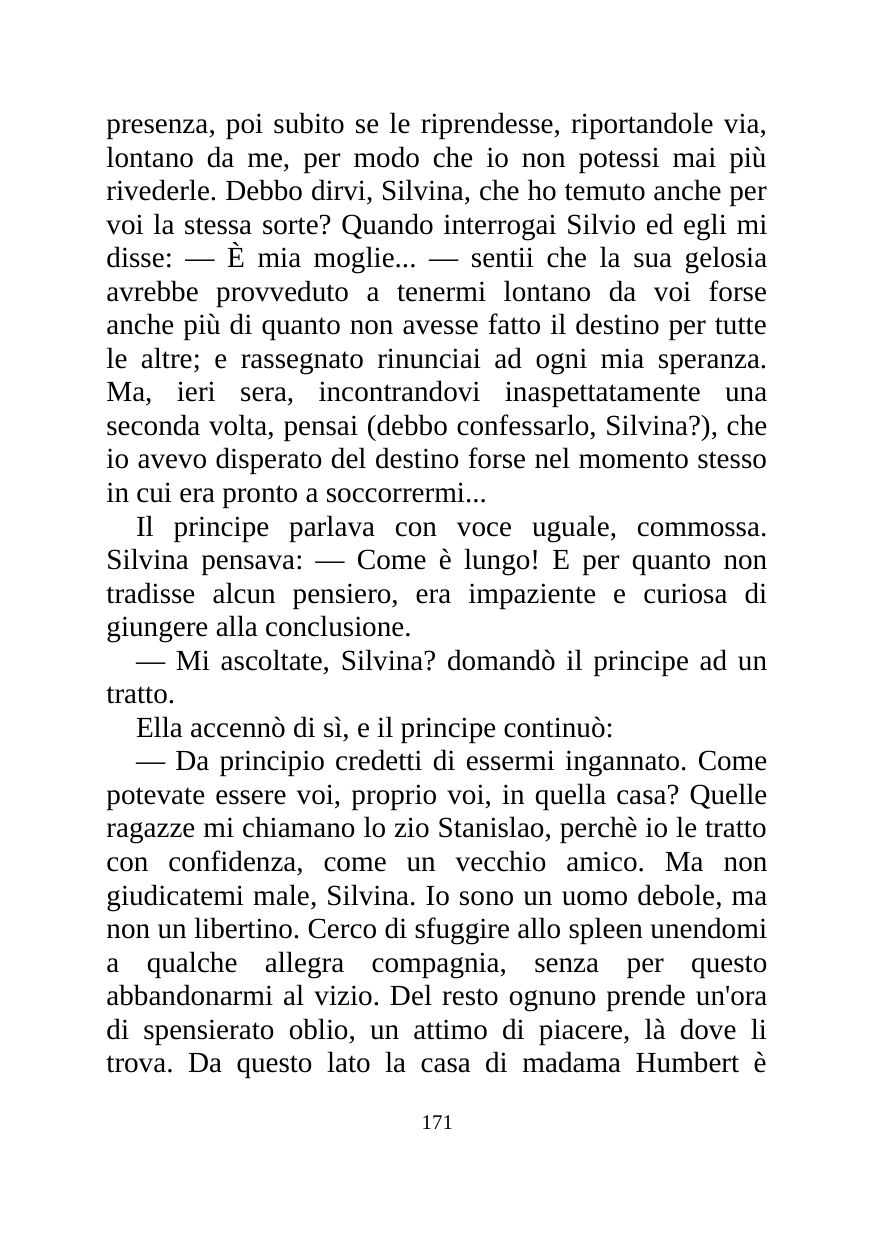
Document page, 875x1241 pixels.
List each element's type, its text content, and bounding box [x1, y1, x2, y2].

text — Da principio credetti di essermi ingannato. Come potevate essere voi, proprio voi, in quella casa? Quelle ragazze mi chiamano lo zio Stanislao, perchè io le tratto con confidenza, come un vecchio amico. Ma non giudicatemi male, Silvina. Io sono un uomo debole, ma non un libertino. Cerco di sfuggire allo spleen unendomi a qualche allegra compagnia, senza per questo abbandonarmi al vizio. Del resto ognuno prende un'ora di spensierato oblio, un attimo di piacere, là dove li trova. Da questo lato la casa di madama Humbert è [106, 743, 768, 1079]
text Ella accennò di sì, e il principe continuò: [106, 710, 768, 743]
text Il principe parlava con voce uguale, commossa. Silvina pensava: — Come è lungo! E per quanto non tradisse alcun pensiero, era impaziente e curiosa di giungere alla conclusione. [106, 509, 768, 643]
text — Mi ascoltate, Silvina? domandò il principe ad un tratto. [106, 643, 768, 710]
text presenza, poi subito se le riprendesse, riportandole via, lontano da me, per modo che io non potessi mai più rivederle. Debbo dirvi, Silvina, che ho temuto anche per voi la stessa sorte? Quando interrogai Silvio ed egli mi disse: — È mia moglie... — sentii che la sua gelosia avrebbe provveduto a tenermi lontano da voi forse anche più di quanto non avesse fatto il destino per tutte le altre; e rassegnato rinunciai ad ogni mia speranza. Ma, ieri sera, incontrandovi inaspettatamente una seconda volta, pensai (debbo confessarlo, Silvina?), che io avevo disperato del destino forse nel momento stesso in cui era pronto a soccorrermi... [106, 106, 768, 509]
